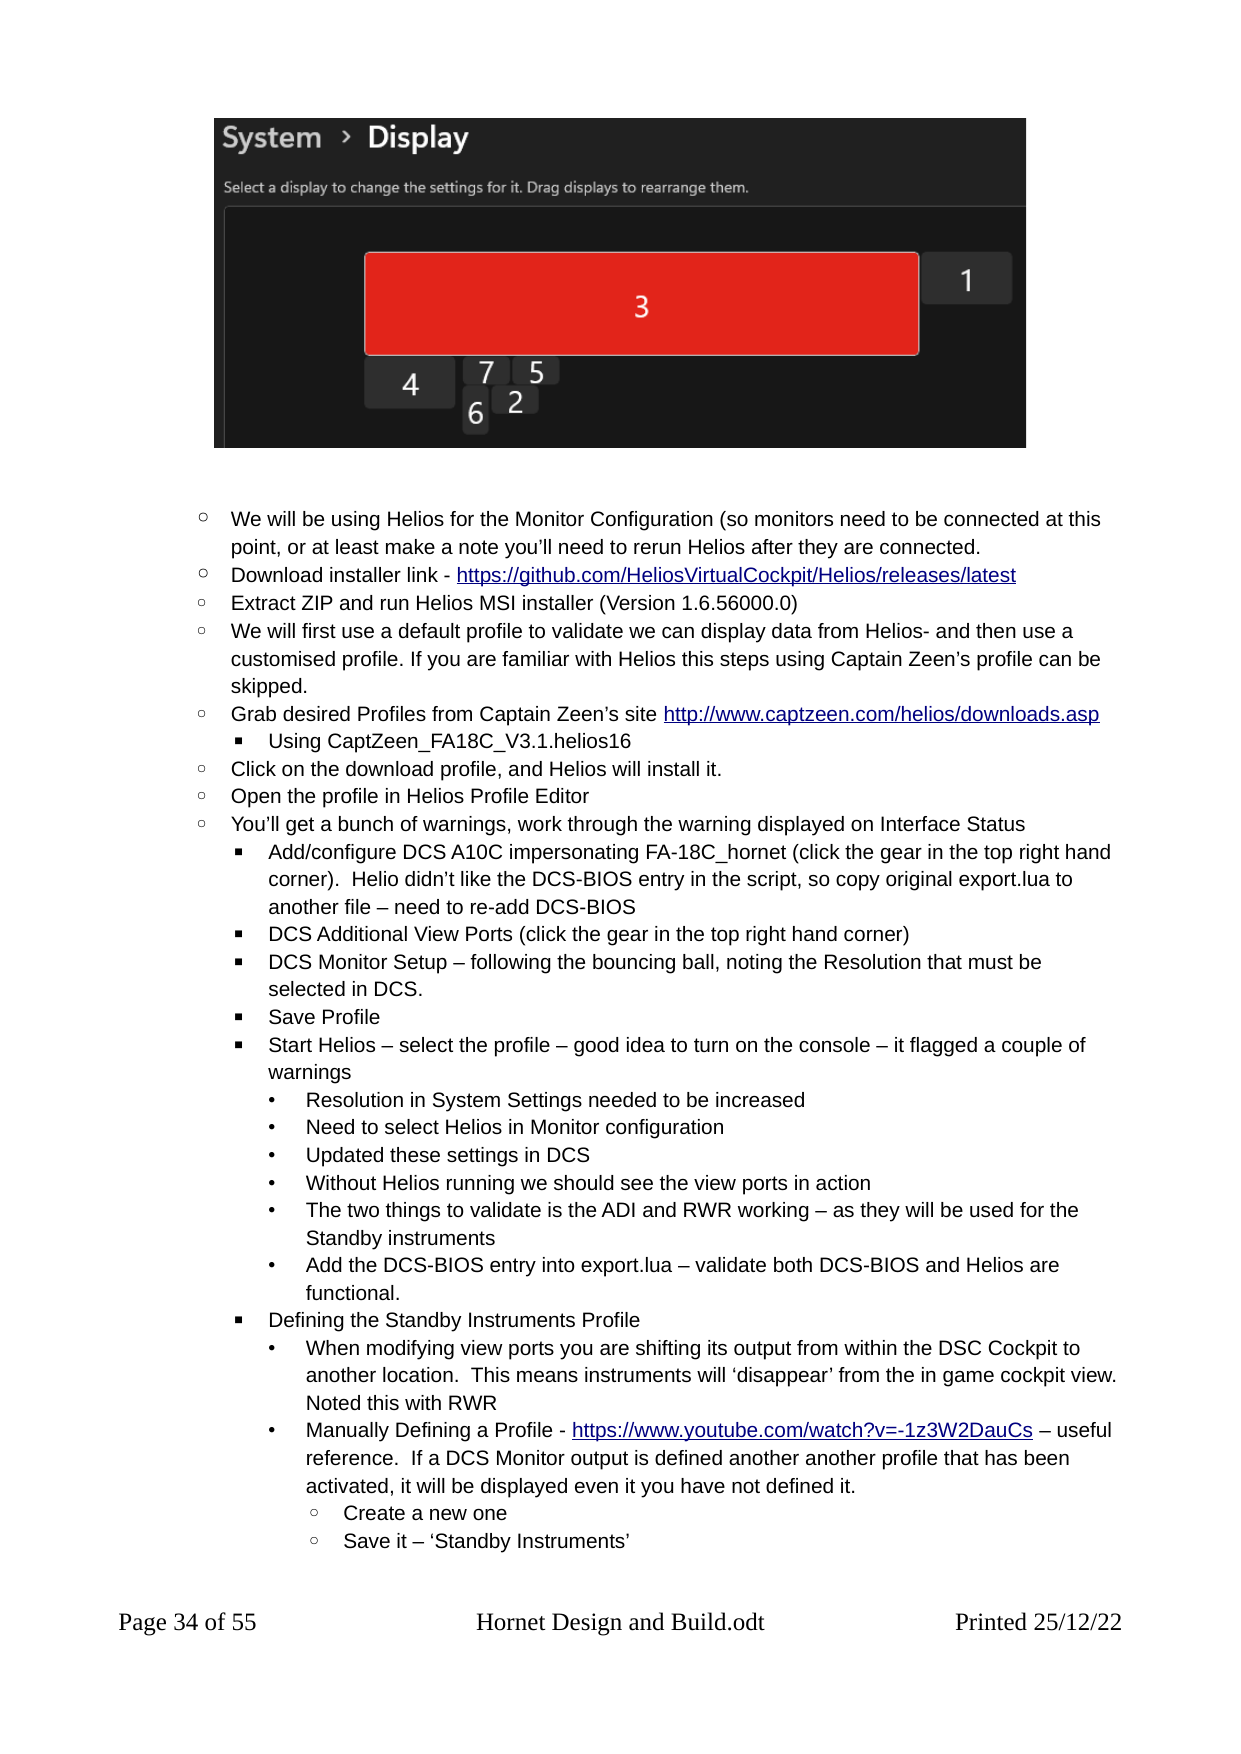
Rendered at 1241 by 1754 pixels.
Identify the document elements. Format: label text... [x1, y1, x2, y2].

list DCS Monitor Setup – following the bouncing ball, noting the Resolution that must be selected in DCS. [231, 950, 1122, 1001]
list DCS Additional View Ports (click the gear in the top right hand corner) [231, 922, 1122, 946]
list Defining the Standby Instruments Profile [231, 1308, 1122, 1332]
list Need to select Helios in Monitor configuration [268, 1115, 1122, 1139]
picture [214, 118, 1027, 448]
list Using CaptZeen_FA18C_V3.1.helios16 [231, 729, 1122, 753]
list Save Profile [231, 1005, 1122, 1029]
list Create a new one [306, 1501, 1122, 1525]
list Updated these settings in DCS [268, 1143, 1122, 1167]
list Add the DCS-BIOS entry into export.lua – validate both DCS-BIOS and Helios are functional. [268, 1253, 1122, 1304]
list Save it – ‘Standby Instruments’ [306, 1528, 1122, 1553]
list Extract ZIP and run Helios MSI installer (Version 1.6.56000.0) [193, 591, 1122, 615]
list Grab desired Profiles from Captain Zeen’s site http://www.captzeen.com/helios/downloads.asp [193, 701, 1122, 726]
list Download installer link - https://github.com/HeliosVirtualCockpit/Helios/releases/latest [193, 562, 1122, 587]
list Click on the download profile, and Helios will install it. [193, 757, 1122, 781]
list Add/configure DCS A10C impersonating FA-18C_hornet (click the gear in the top right hand corner). Helio didn’t like the DCS-BIOS entry in the script, so copy original export.lua to another file – need to re-add DCS-BIOS [231, 839, 1122, 918]
list We will be using Helios for the Monitor Configuration (so monitors need to be connected at this point, or at least make a note you’ll need to rerun Helios after they are connected. [193, 506, 1122, 559]
list You’ll get a bunch of warnings, work through the warning displayed on Interface Status [193, 812, 1122, 836]
list We will first use a default profile to validate we can display data from Helios- and then use a customised profile. If you are familiar with Helios this steps using Captain Zeen’s profile can be skipped. [193, 619, 1122, 698]
list Without Helios running we should see the view ports in action [268, 1170, 1122, 1194]
list Manually Defining a Profile - https://www.youtube.com/watch?v=-1z3W2DauCs – useful reference. If a DCS Monitor output is defined another another profile that has been activated, it will be displayed even it you have not defined it. [268, 1418, 1122, 1497]
list When modifying view ports you are shifting its output from within the DSC Cockpit to another location. This means instruments will ‘disappear’ from the in game cockpit view. Noted this with RWR [268, 1336, 1122, 1415]
list The two things to validate is the ADI and RWR working – as they will be used for the Standby instruments [268, 1198, 1122, 1249]
list Start Helios – select the profile – good idea to turn on the console – it flagged a couple of warnings [231, 1032, 1122, 1084]
list Resolution in System Settings needed to be increased [268, 1087, 1122, 1112]
list Open the profile in Helios Profile Editor [193, 784, 1122, 808]
